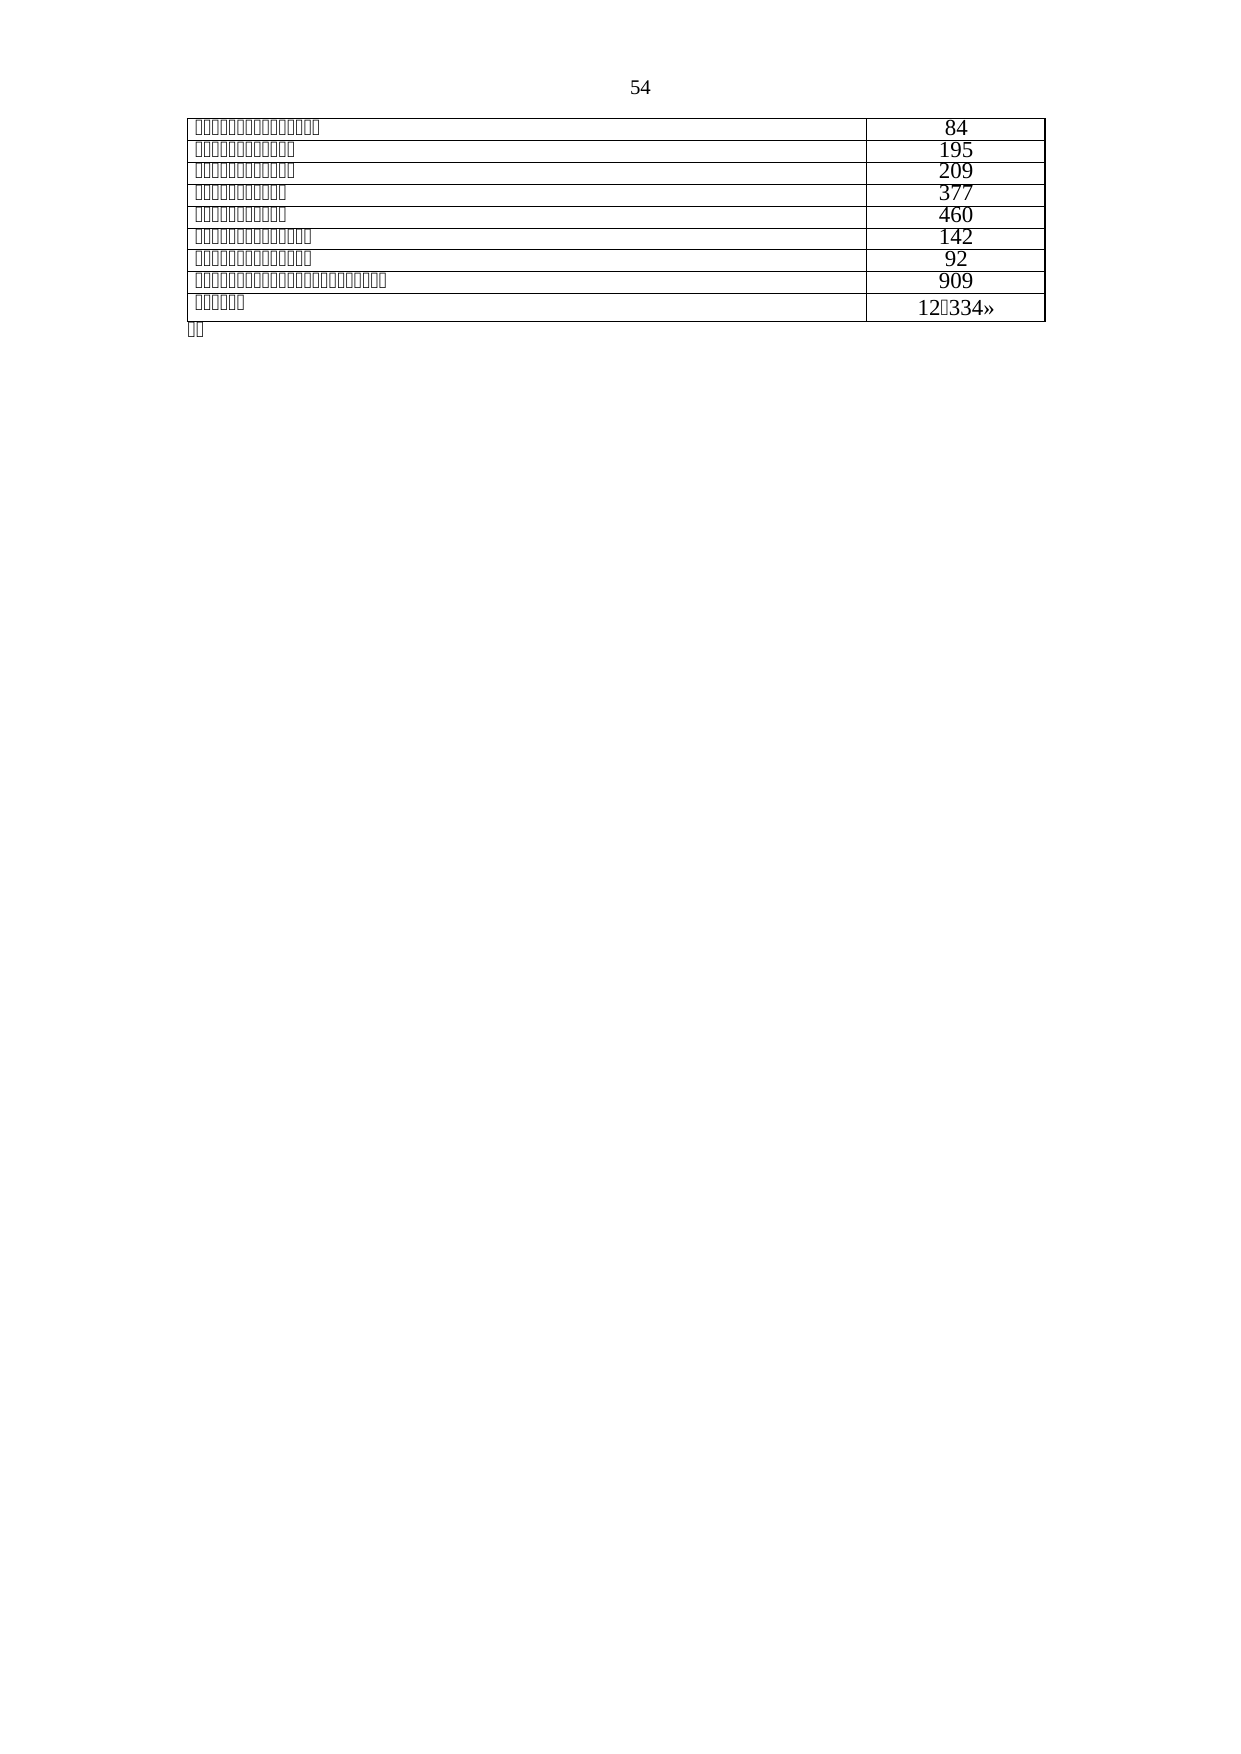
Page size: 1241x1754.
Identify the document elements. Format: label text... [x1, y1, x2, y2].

text  [187, 322, 1093, 342]
table_cell  [867, 229, 1044, 249]
table_cell  [867, 119, 1044, 140]
table_cell  [188, 250, 866, 271]
table_cell  [867, 207, 1044, 227]
table_cell » [867, 294, 1044, 321]
table_cell  [867, 163, 1044, 184]
table_cell  [188, 229, 866, 249]
table_cell  [867, 141, 1044, 162]
table_cell  [188, 294, 866, 321]
table_cell  [867, 250, 1044, 271]
table_cell  [867, 272, 1044, 293]
table_cell  [188, 272, 866, 293]
table_cell  [188, 163, 866, 184]
table_cell  [867, 185, 1044, 206]
table_cell  [188, 185, 866, 206]
table_cell  [188, 119, 866, 140]
table_cell  [188, 141, 866, 162]
table_cell  [188, 207, 866, 227]
